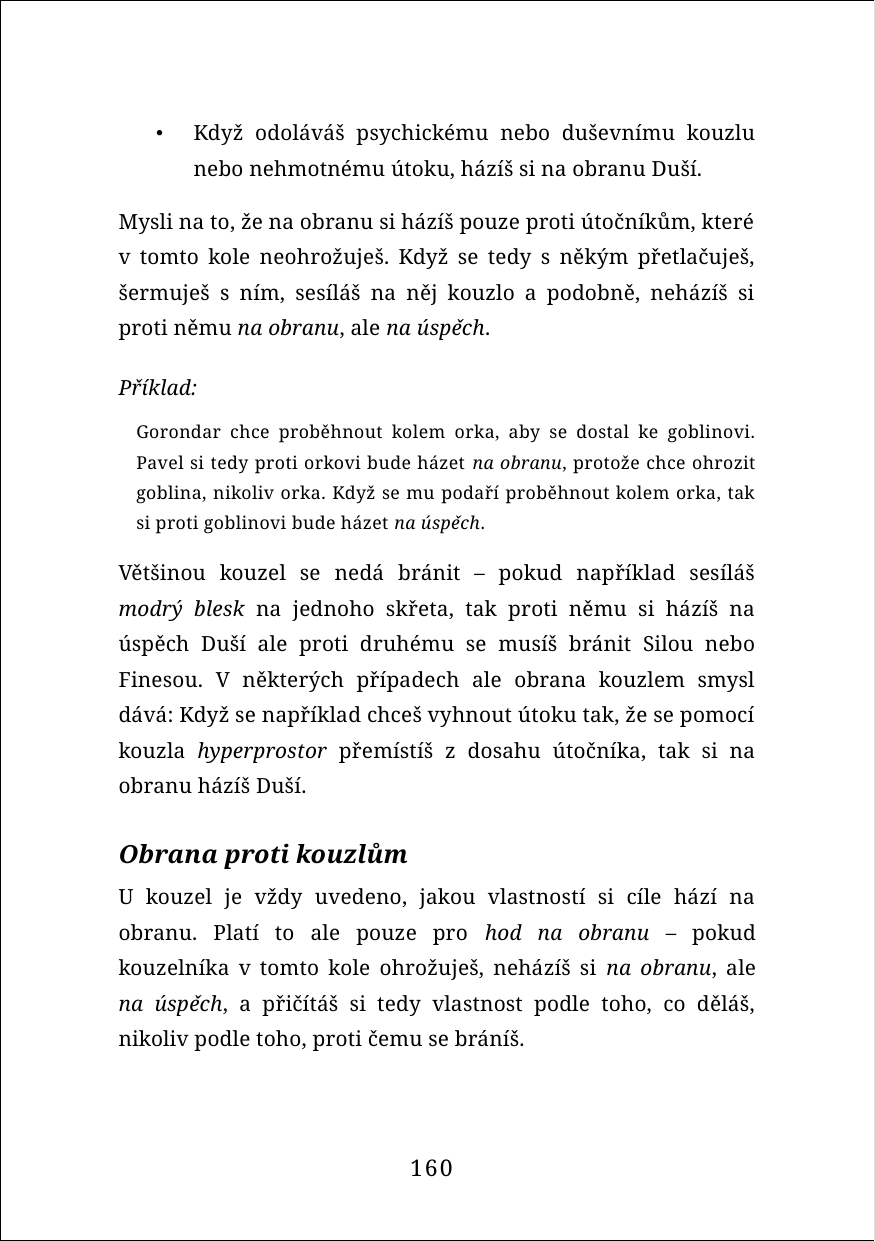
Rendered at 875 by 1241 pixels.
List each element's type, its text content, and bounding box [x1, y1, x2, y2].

text Gorondar chce proběhnout kolem orka, aby se dostal ke goblinovi. Pavel si tedy proti orkovi bude házet na obranu, protože chce ohrozit goblina, nikoliv orka. Když se mu podaří proběhnout kolem orka, tak si proti goblinovi bude házet na úspěch. [136, 420, 756, 535]
list Když odoláváš psychickému nebo duševnímu kouzlu nebo nehmotnému útoku, házíš si na obranu Duší. [156, 118, 756, 182]
subtitle Obrana proti kouzlům [118, 837, 756, 871]
text U kouzel je vždy uvedeno, jakou vlastností si cíle hází na obranu. Platí to ale pouze pro hod na obranu – pokud kouzelníka v tomto kole ohrožuješ, neházíš si na obranu, ale na úspěch, a přičítáš si tedy vlastnost podle toho, co děláš, nikoliv podle toho, proti čemu se bráníš. [118, 882, 756, 1053]
text Mysli na to, že na obranu si házíš pouze proti útočníkům, které v tomto kole neohrožuješ. Když se tedy s někým přetlačuješ, šermuješ s ním, sesíláš na něj kouzlo a podobně, neházíš si proti němu na obranu, ale na úspěch. [118, 207, 756, 342]
text Většinou kouzel se nedá bránit – pokud například sesíláš modrý blesk na jednoho skřeta, tak proti němu si házíš na úspěch Duší ale proti druhému se musíš bránit Silou nebo Finesou. V některých případech ale obrana kouzlem smysl dává: Když se například chceš vyhnout útoku tak, že se pomocí kouzla hyperprostor přemístíš z dosahu útočníka, tak si na obranu házíš Duší. [118, 558, 756, 800]
text Příklad: [118, 373, 756, 401]
